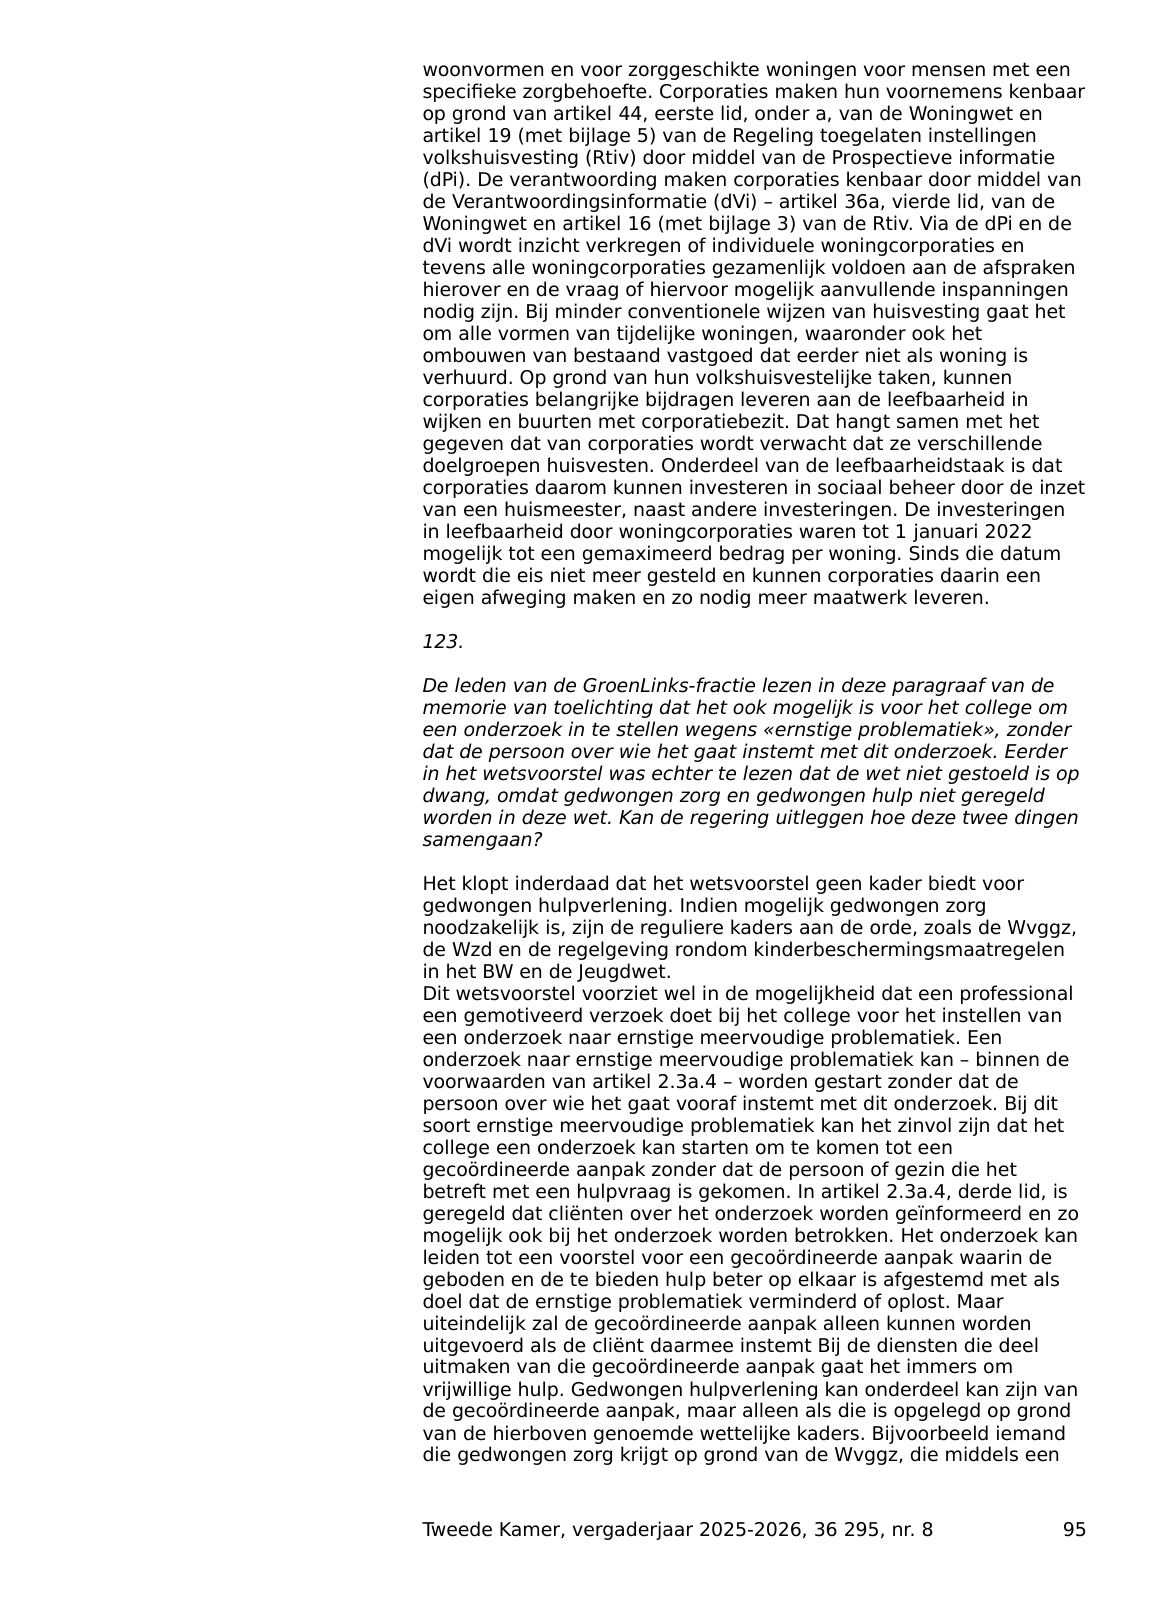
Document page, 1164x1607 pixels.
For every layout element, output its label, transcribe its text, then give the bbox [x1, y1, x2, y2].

text De leden van de GroenLinks-fractie lezen in deze paragraaf van de memorie van toelichting dat het ook mogelijk is voor het college om een onderzoek in te stellen wegens «ernstige problematiek», zonder dat de persoon over wie het gaat instemt met dit onderzoek. Eerder in het wetsvoorstel was echter te lezen dat de wet niet gestoeld is op dwang, omdat gedwongen zorg en gedwongen hulp niet geregeld worden in deze wet. Kan de regering uitleggen hoe deze twee dingen samengaan? [422, 675, 1087, 851]
subtitle 123. [422, 631, 1087, 653]
text Het klopt inderdaad dat het wetsvoorstel geen kader biedt voor gedwongen hulpverlening. Indien mogelijk gedwongen zorg noodzakelijk is, zijn de reguliere kaders aan de orde, zoals de Wvggz, de Wzd en de regelgeving rondom kinderbeschermingsmaatregelen in het BW en de Jeugdwet. [422, 873, 1087, 983]
text Dit wetsvoorstel voorziet wel in de mogelijkheid dat een professional een gemotiveerd verzoek doet bij het college voor het instellen van een onderzoek naar ernstige meervoudige problematiek. Een onderzoek naar ernstige meervoudige problematiek kan – binnen de voorwaarden van artikel 2.3a.4 – worden gestart zonder dat de persoon over wie het gaat vooraf instemt met dit onderzoek. Bij dit soort ernstige meervoudige problematiek kan het zinvol zijn dat het college een onderzoek kan starten om te komen tot een gecoördineerde aanpak zonder dat de persoon of gezin die het betreft met een hulpvraag is gekomen. In artikel 2.3a.4, derde lid, is geregeld dat cliënten over het onderzoek worden geïnformeerd en zo mogelijk ook bij het onderzoek worden betrokken. Het onderzoek kan leiden tot een voorstel voor een gecoördineerde aanpak waarin de geboden en de te bieden hulp beter op elkaar is afgestemd met als doel dat de ernstige problematiek verminderd of oplost. Maar uiteindelijk zal de gecoördineerde aanpak alleen kunnen worden uitgevoerd als de cliënt daarmee instemt Bij de diensten die deel uitmaken van die gecoördineerde aanpak gaat het immers om vrijwillige hulp. Gedwongen hulpverlening kan onderdeel kan zijn van de gecoördineerde aanpak, maar alleen als die is opgelegd op grond van de hierboven genoemde wettelijke kaders. Bijvoorbeeld iemand die gedwongen zorg krijgt op grond van de Wvggz, die middels een [422, 983, 1087, 1466]
text woonvormen en voor zorggeschikte woningen voor mensen met een specifieke zorgbehoefte. Corporaties maken hun voornemens kenbaar op grond van artikel 44, eerste lid, onder a, van de Woningwet en artikel 19 (met bijlage 5) van de Regeling toegelaten instellingen volkshuisvesting (Rtiv) door middel van de Prospectieve informatie (dPi). De verantwoording maken corporaties kenbaar door middel van de Verantwoordingsinformatie (dVi) – artikel 36a, vierde lid, van de Woningwet en artikel 16 (met bijlage 3) van de Rtiv. Via de dPi en de dVi wordt inzicht verkregen of individuele woningcorporaties en tevens alle woningcorporaties gezamenlijk voldoen aan de afspraken hierover en de vraag of hiervoor mogelijk aanvullende inspanningen nodig zijn. Bij minder conventionele wijzen van huisvesting gaat het om alle vormen van tijdelijke woningen, waaronder ook het ombouwen van bestaand vastgoed dat eerder niet als woning is verhuurd. Op grond van hun volkshuisvestelijke taken, kunnen corporaties belangrijke bijdragen leveren aan de leefbaarheid in wijken en buurten met corporatiebezit. Dat hangt samen met het gegeven dat van corporaties wordt verwacht dat ze verschillende doelgroepen huisvesten. Onderdeel van de leefbaarheidstaak is dat corporaties daarom kunnen investeren in sociaal beheer door de inzet van een huismeester, naast andere investeringen. De investeringen in leefbaarheid door woningcorporaties waren tot 1 januari 2022 mogelijk tot een gemaximeerd bedrag per woning. Sinds die datum wordt die eis niet meer gesteld en kunnen corporaties daarin een eigen afweging maken en zo nodig meer maatwerk leveren. [422, 59, 1087, 608]
